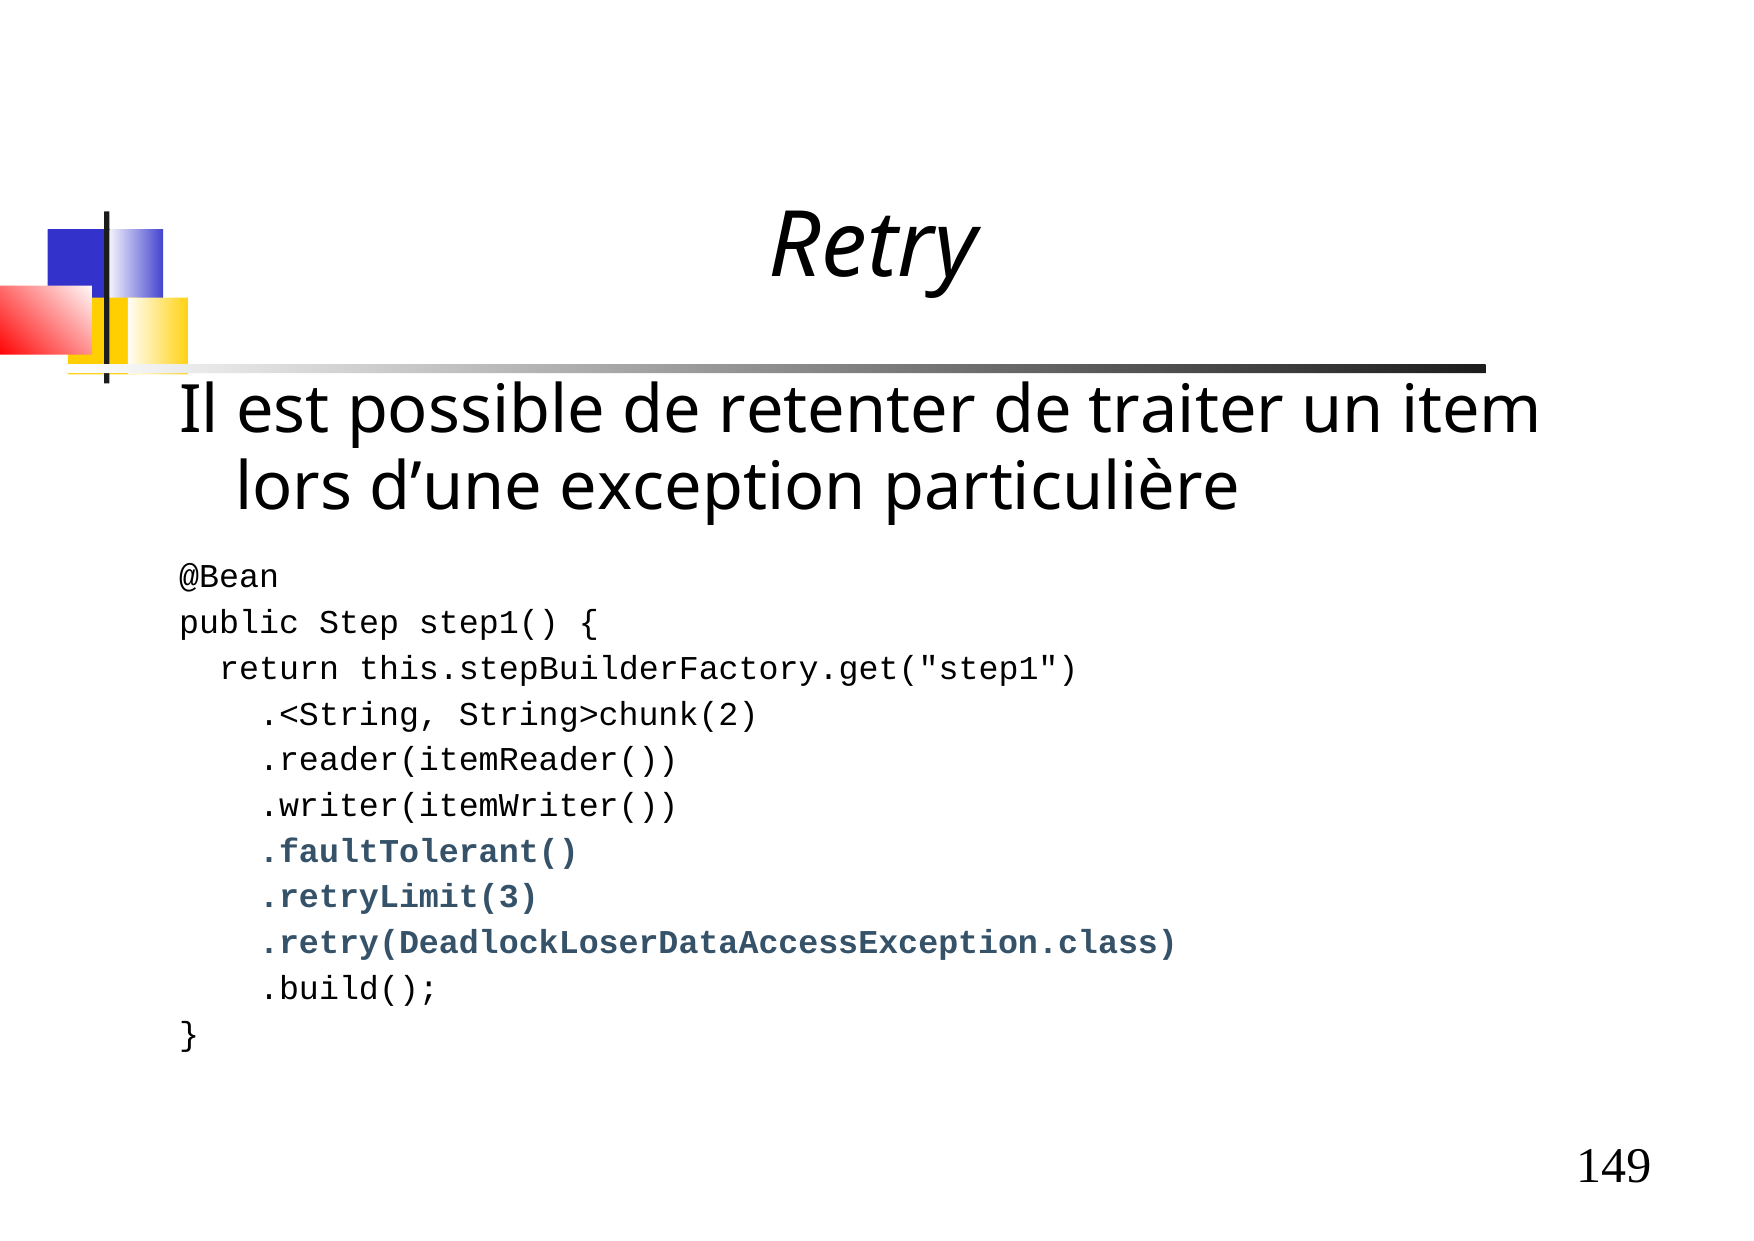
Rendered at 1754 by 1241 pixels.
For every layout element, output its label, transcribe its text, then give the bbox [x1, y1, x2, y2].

list Il est possible de retenter de traiter un item lors d’une exception particulière @Bean public Step step1() { return this.stepBuilderFactory.get("step1") .<String, String>chunk(2) .reader(itemReader()) .writer(itemWriter()) .faultTolerant() .retryLimit(3) .retry(DeadlockLoserDataAccessException.class) .build(); } [179, 371, 1567, 1091]
title Retry [179, 139, 1567, 351]
